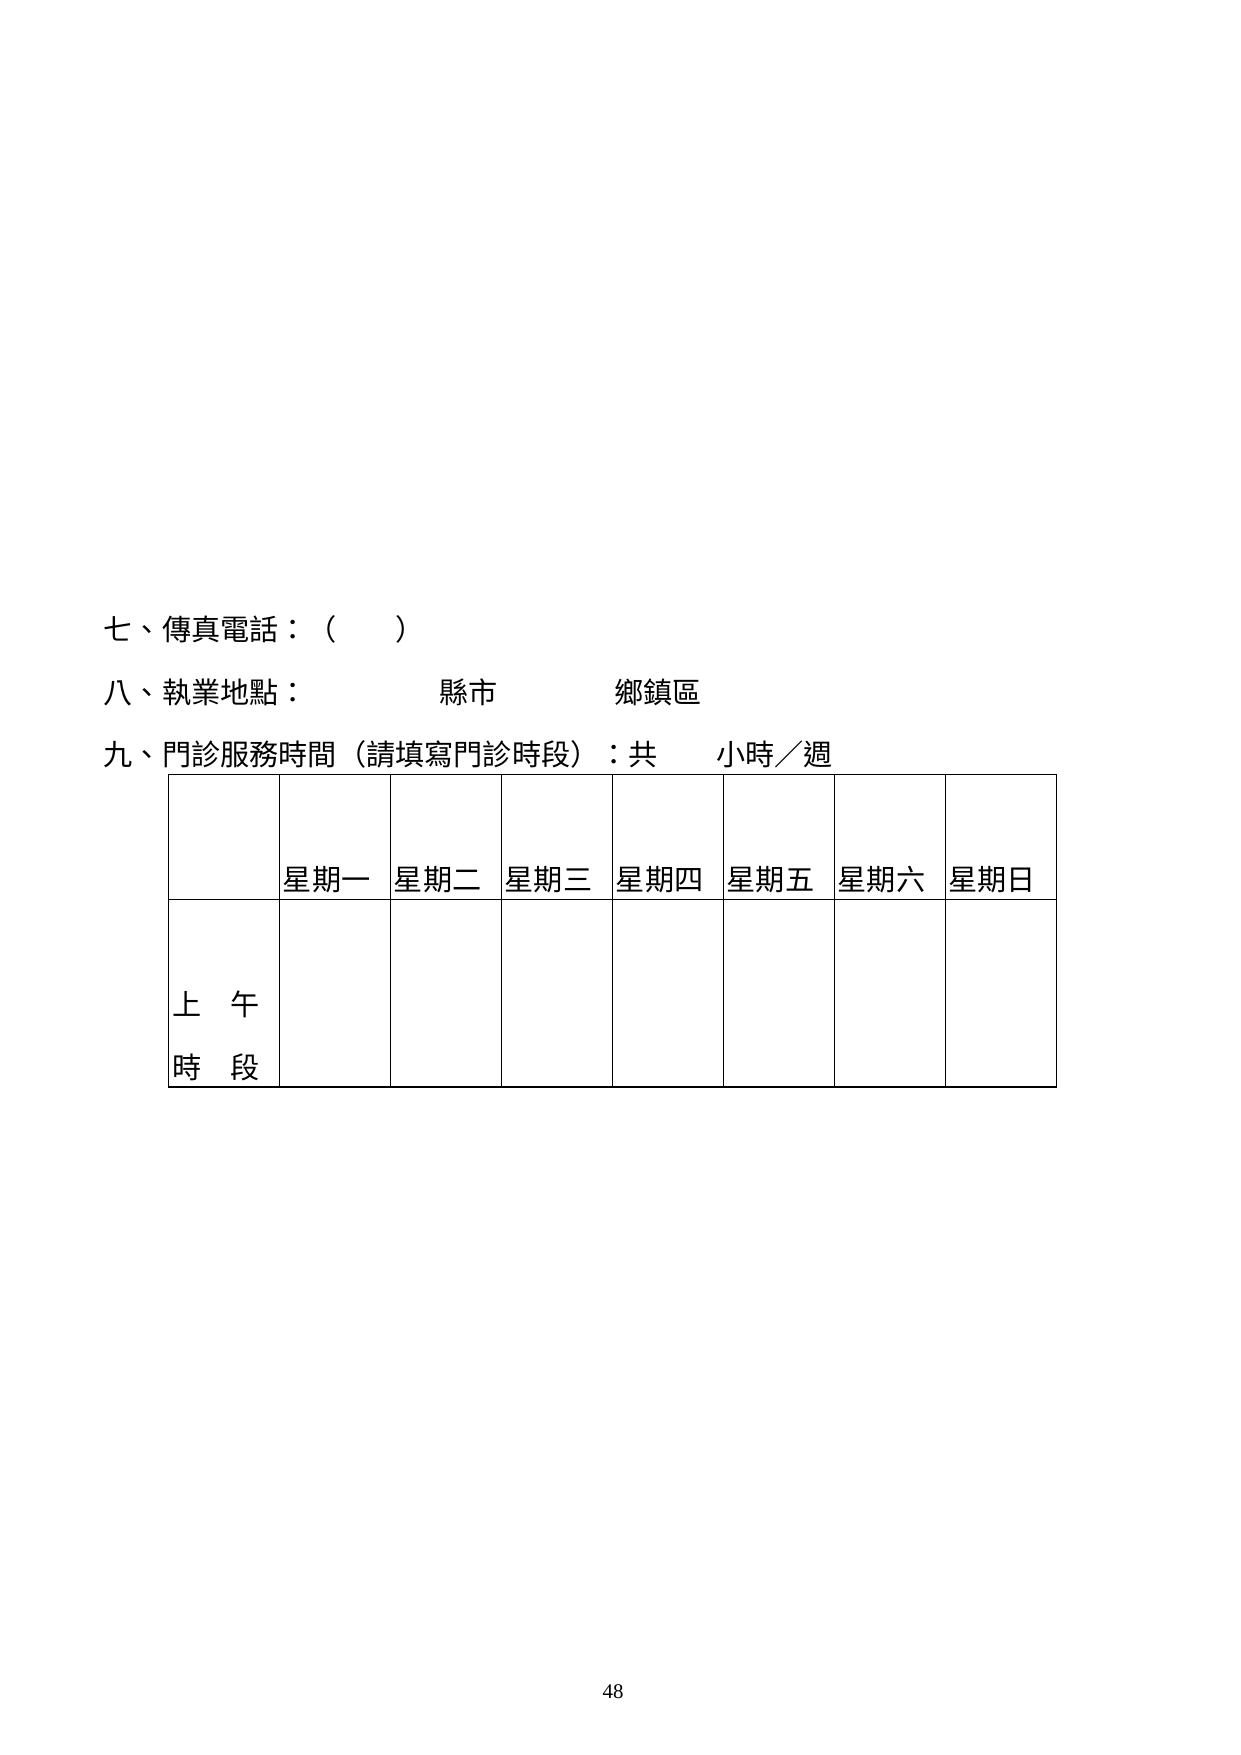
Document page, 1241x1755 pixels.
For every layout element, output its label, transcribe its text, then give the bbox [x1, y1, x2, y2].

table_header 星期一 [280, 775, 390, 899]
text 七、傳真電話：（ ） [103, 586, 1122, 649]
table_cell [724, 900, 834, 1086]
text 九、門診服務時間（請填寫門診時段）：共 小時／週 [103, 711, 1122, 774]
table_header 星期五 [724, 775, 834, 899]
table_header 星期日 [946, 775, 1056, 899]
table_cell [835, 900, 945, 1086]
table_cell [502, 900, 612, 1086]
table_header 星期六 [835, 775, 945, 899]
table_header 星期四 [613, 775, 723, 899]
table_header 星期二 [391, 775, 501, 899]
table_cell [946, 900, 1056, 1086]
table_cell [613, 900, 723, 1086]
table_cell [391, 900, 501, 1086]
table_cell 上 午 時 段 [169, 900, 279, 1086]
text 八、執業地點： 縣市 鄉鎮區 [103, 649, 1122, 711]
table_header [169, 775, 279, 899]
table_header 星期三 [502, 775, 612, 899]
table_cell [280, 900, 390, 1086]
